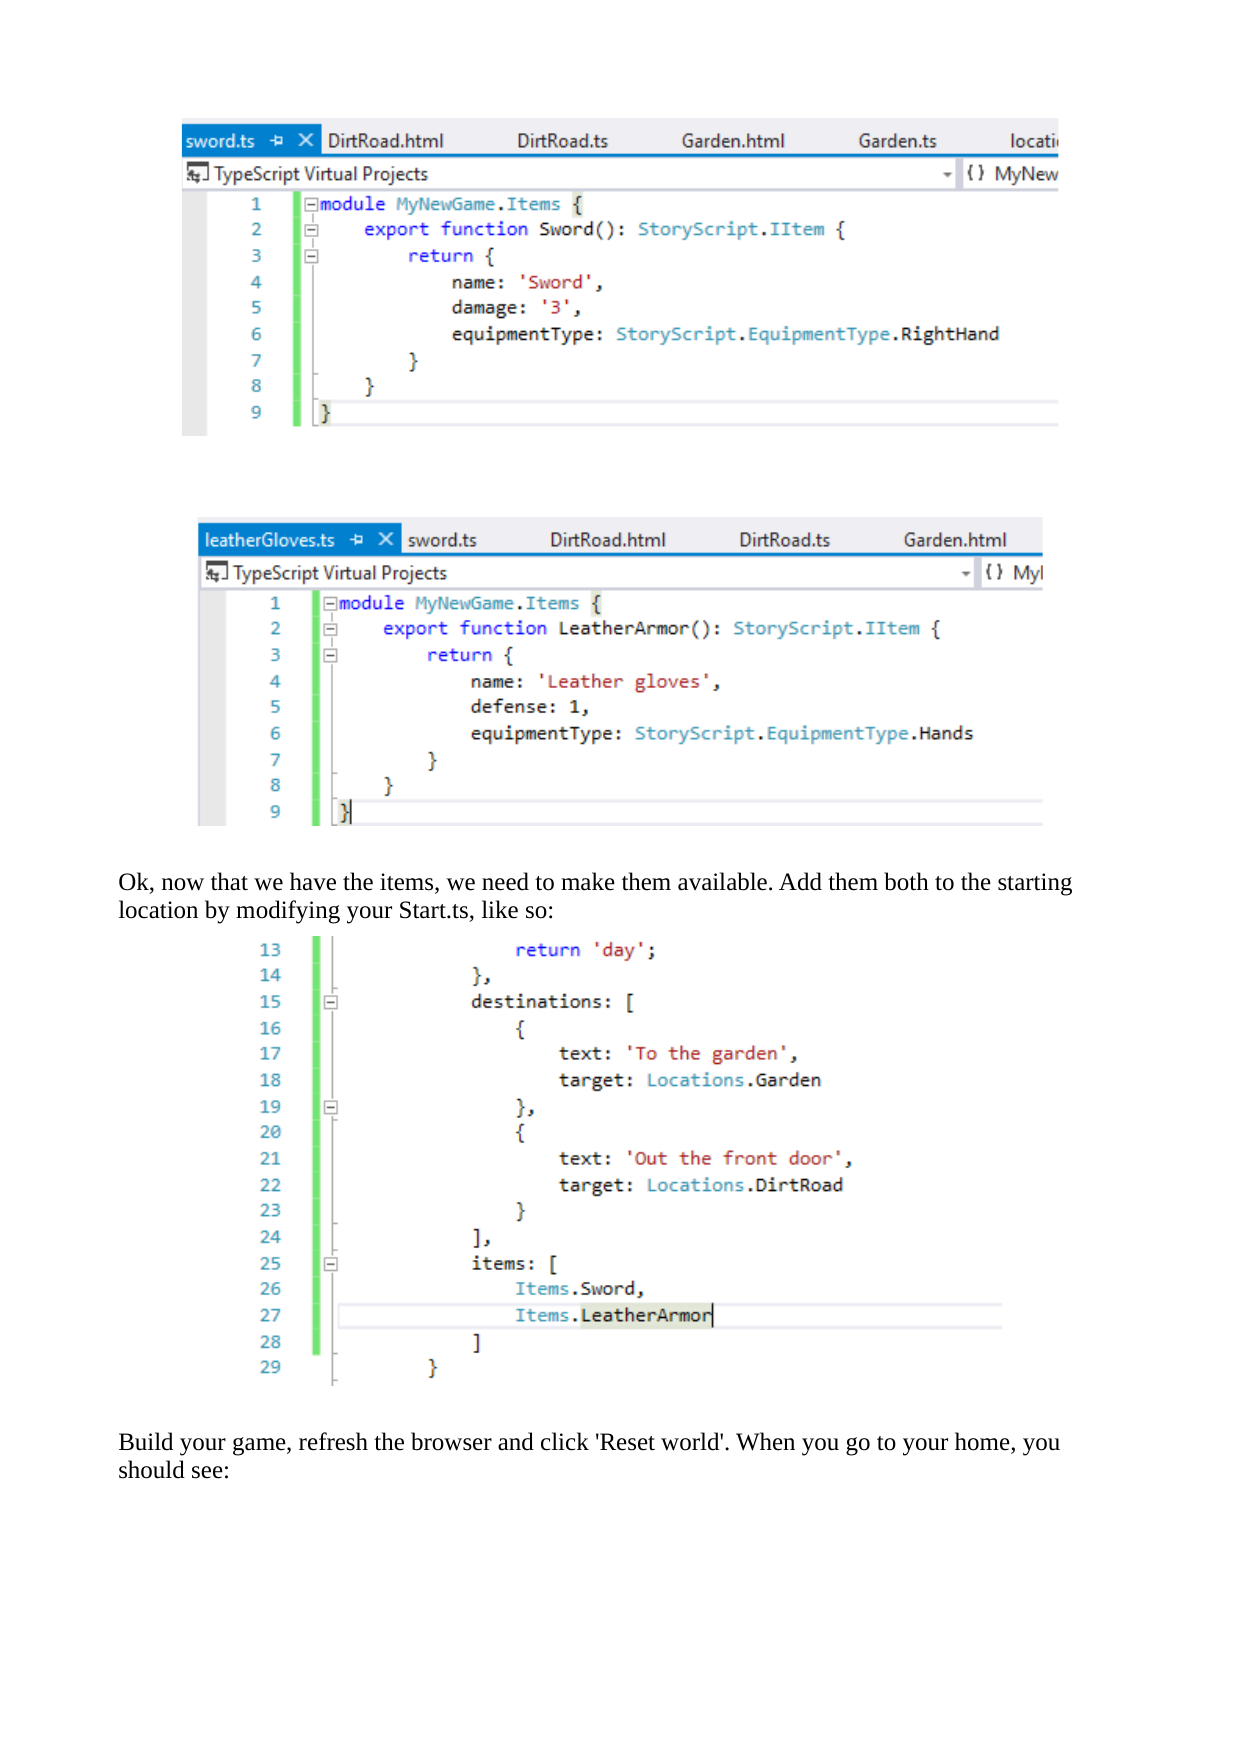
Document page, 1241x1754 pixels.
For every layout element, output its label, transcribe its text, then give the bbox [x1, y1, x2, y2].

picture [181, 118, 1059, 436]
picture [238, 936, 1003, 1386]
picture [197, 517, 1043, 826]
text Ok, now that we have the items, we need to make them available. Add them both to the starting location by modifying your Start.ts, like so: [118, 867, 1122, 924]
text Build your game, refresh the browser and click 'Reset world'. When you go to your home, you should see: [118, 1427, 1122, 1484]
